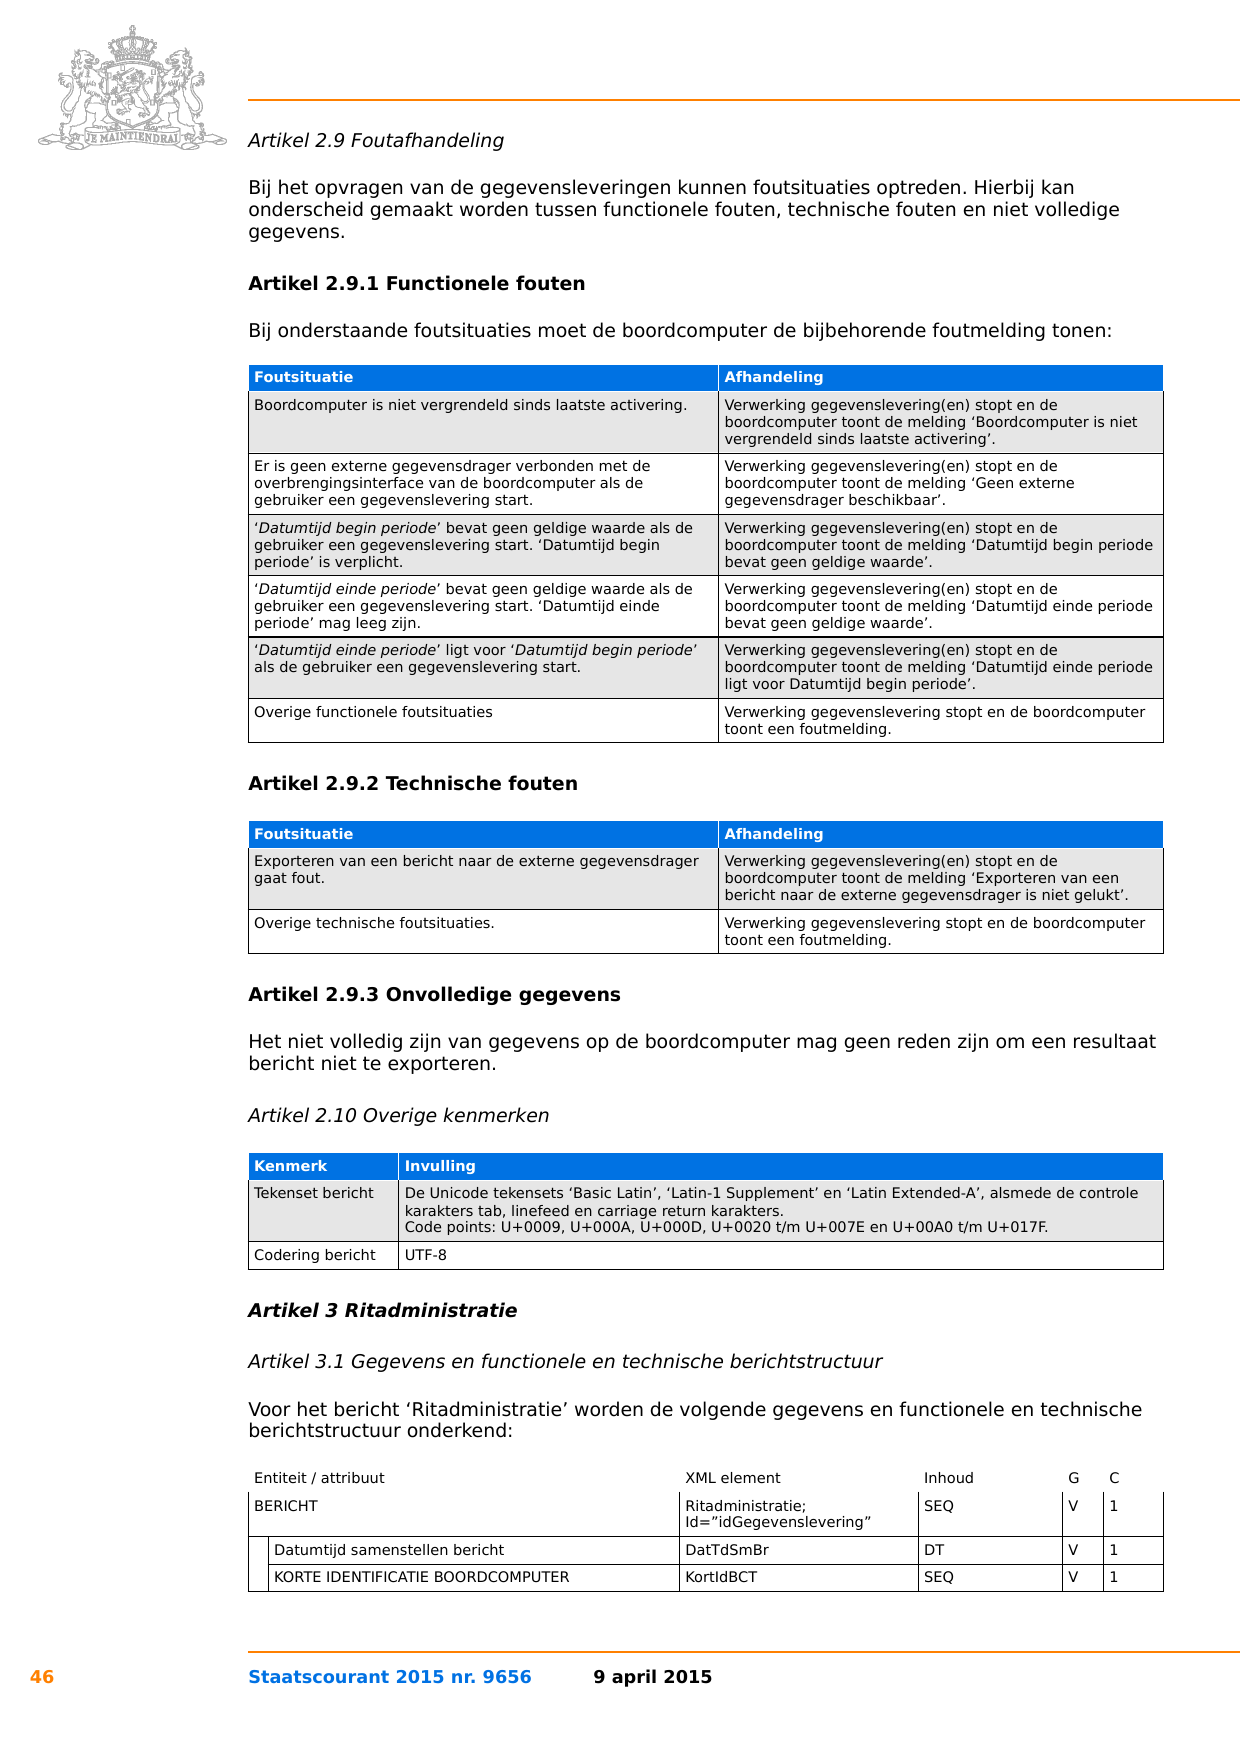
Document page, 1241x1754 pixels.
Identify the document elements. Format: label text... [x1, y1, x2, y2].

table_cell V [1063, 1565, 1103, 1591]
table_cell Codering bericht [249, 1242, 398, 1268]
table_cell De Unicode tekensets ‘Basic Latin’, ‘Latin-1 Supplement’ en ‘Latin Extended-A’, alsmede de controle karakters tab, linefeed en carriage return karakters. Code points: U+0009, U+000A, U+000D, U+0020 t/m U+007E en U+00A0 t/m U+017F. [399, 1181, 1163, 1241]
table_cell KortIdBCT [680, 1565, 918, 1591]
table_header C [1104, 1465, 1163, 1492]
table_cell Verwerking gegevenslevering(en) stopt en de boordcomputer toont de melding ‘Boordcomputer is niet vergrendeld sinds laatste activering’. [719, 392, 1163, 452]
table_cell BERICHT [249, 1493, 679, 1536]
subtitle Artikel 3.1 Gegevens en functionele en technische berichtstructuur [248, 1351, 1163, 1373]
table_cell Overige technische foutsituaties. [249, 910, 718, 953]
subtitle Artikel 2.9 Foutafhandeling [248, 130, 1163, 152]
table_cell SEQ [919, 1493, 1062, 1536]
table_cell Verwerking gegevenslevering(en) stopt en de boordcomputer toont de melding ‘Geen externe gegevensdrager beschikbaar’. [719, 454, 1163, 514]
table_header Afhandeling [719, 365, 1163, 391]
table_cell UTF-8 [399, 1242, 1163, 1268]
subtitle Artikel 2.9.3 Onvolledige gegevens [248, 984, 1163, 1006]
table_header XML element [680, 1465, 918, 1492]
table_cell 1 [1104, 1565, 1163, 1591]
table_cell V [1063, 1493, 1103, 1536]
picture [38, 25, 227, 150]
text Bij het opvragen van de gegevensleveringen kunnen foutsituaties optreden. Hierbij kan onderscheid gemaakt worden tussen functionele fouten, technische fouten en niet volledige gegevens. [248, 177, 1163, 243]
table_cell 1 [1104, 1493, 1163, 1536]
table_cell SEQ [919, 1565, 1062, 1591]
text Bij onderstaande foutsituaties moet de boordcomputer de bijbehorende foutmelding tonen: [248, 320, 1163, 342]
table_header Entiteit / attribuut [249, 1465, 679, 1492]
table_cell KORTE IDENTIFICATIE BOORDCOMPUTER [269, 1565, 679, 1591]
table_header G [1063, 1465, 1103, 1492]
table_cell Exporteren van een bericht naar de externe gegevensdrager gaat fout. [249, 849, 718, 909]
subtitle Artikel 2.9.1 Functionele fouten [248, 273, 1163, 295]
table_cell Tekenset bericht [249, 1181, 398, 1241]
table_cell DT [919, 1537, 1062, 1563]
table_cell Verwerking gegevenslevering stopt en de boordcomputer toont een foutmelding. [719, 910, 1163, 953]
table_cell DatTdSmBr [680, 1537, 918, 1563]
table_header Inhoud [919, 1465, 1062, 1492]
text Het niet volledig zijn van gegevens op de boordcomputer mag geen reden zijn om een resultaat bericht niet te exporteren. [248, 1031, 1163, 1075]
table_cell Verwerking gegevenslevering(en) stopt en de boordcomputer toont de melding ‘Datumtijd begin periode bevat geen geldige waarde’. [719, 515, 1163, 575]
table_cell Boordcomputer is niet vergrendeld sinds laatste activering. [249, 392, 718, 452]
table_header Kenmerk [249, 1153, 398, 1180]
text Voor het bericht ‘Ritadministratie’ worden de volgende gegevens en functionele en technische berichtstructuur onderkend: [248, 1398, 1163, 1442]
table_cell Er is geen externe gegevensdrager verbonden met de overbrengingsinterface van de boordcomputer als de gebruiker een gegevenslevering start. [249, 454, 718, 514]
subtitle Artikel 2.9.2 Technische fouten [248, 773, 1163, 795]
table_cell [249, 1537, 268, 1591]
subtitle Artikel 3 Ritadministratie [248, 1299, 1163, 1321]
table_cell Ritadministratie; Id=”idGegevenslevering” [680, 1493, 918, 1536]
table_cell ‘Datumtijd einde periode’ bevat geen geldige waarde als de gebruiker een gegevenslevering start. ‘Datumtijd einde periode’ mag leeg zijn. [249, 576, 718, 636]
table_cell Verwerking gegevenslevering(en) stopt en de boordcomputer toont de melding ‘Exporteren van een bericht naar de externe gegevensdrager is niet gelukt’. [719, 849, 1163, 909]
table_cell ‘Datumtijd begin periode’ bevat geen geldige waarde als de gebruiker een gegevenslevering start. ‘Datumtijd begin periode’ is verplicht. [249, 515, 718, 575]
table_cell Verwerking gegevenslevering(en) stopt en de boordcomputer toont de melding ‘Datumtijd einde periode bevat geen geldige waarde’. [719, 576, 1163, 636]
table_header Afhandeling [719, 821, 1163, 848]
subtitle Artikel 2.10 Overige kenmerken [248, 1105, 1163, 1127]
table_cell Overige functionele foutsituaties [249, 699, 718, 742]
table_cell 1 [1104, 1537, 1163, 1563]
table_header Foutsituatie [249, 821, 718, 848]
table_cell ‘Datumtijd einde periode’ ligt voor ‘Datumtijd begin periode’ als de gebruiker een gegevenslevering start. [249, 638, 718, 698]
table_header Foutsituatie [249, 365, 718, 391]
table_cell Datumtijd samenstellen bericht [269, 1537, 679, 1563]
table_cell Verwerking gegevenslevering(en) stopt en de boordcomputer toont de melding ‘Datumtijd einde periode ligt voor Datumtijd begin periode’. [719, 638, 1163, 698]
table_header Invulling [399, 1153, 1163, 1180]
table_cell Verwerking gegevenslevering stopt en de boordcomputer toont een foutmelding. [719, 699, 1163, 742]
table_cell V [1063, 1537, 1103, 1563]
